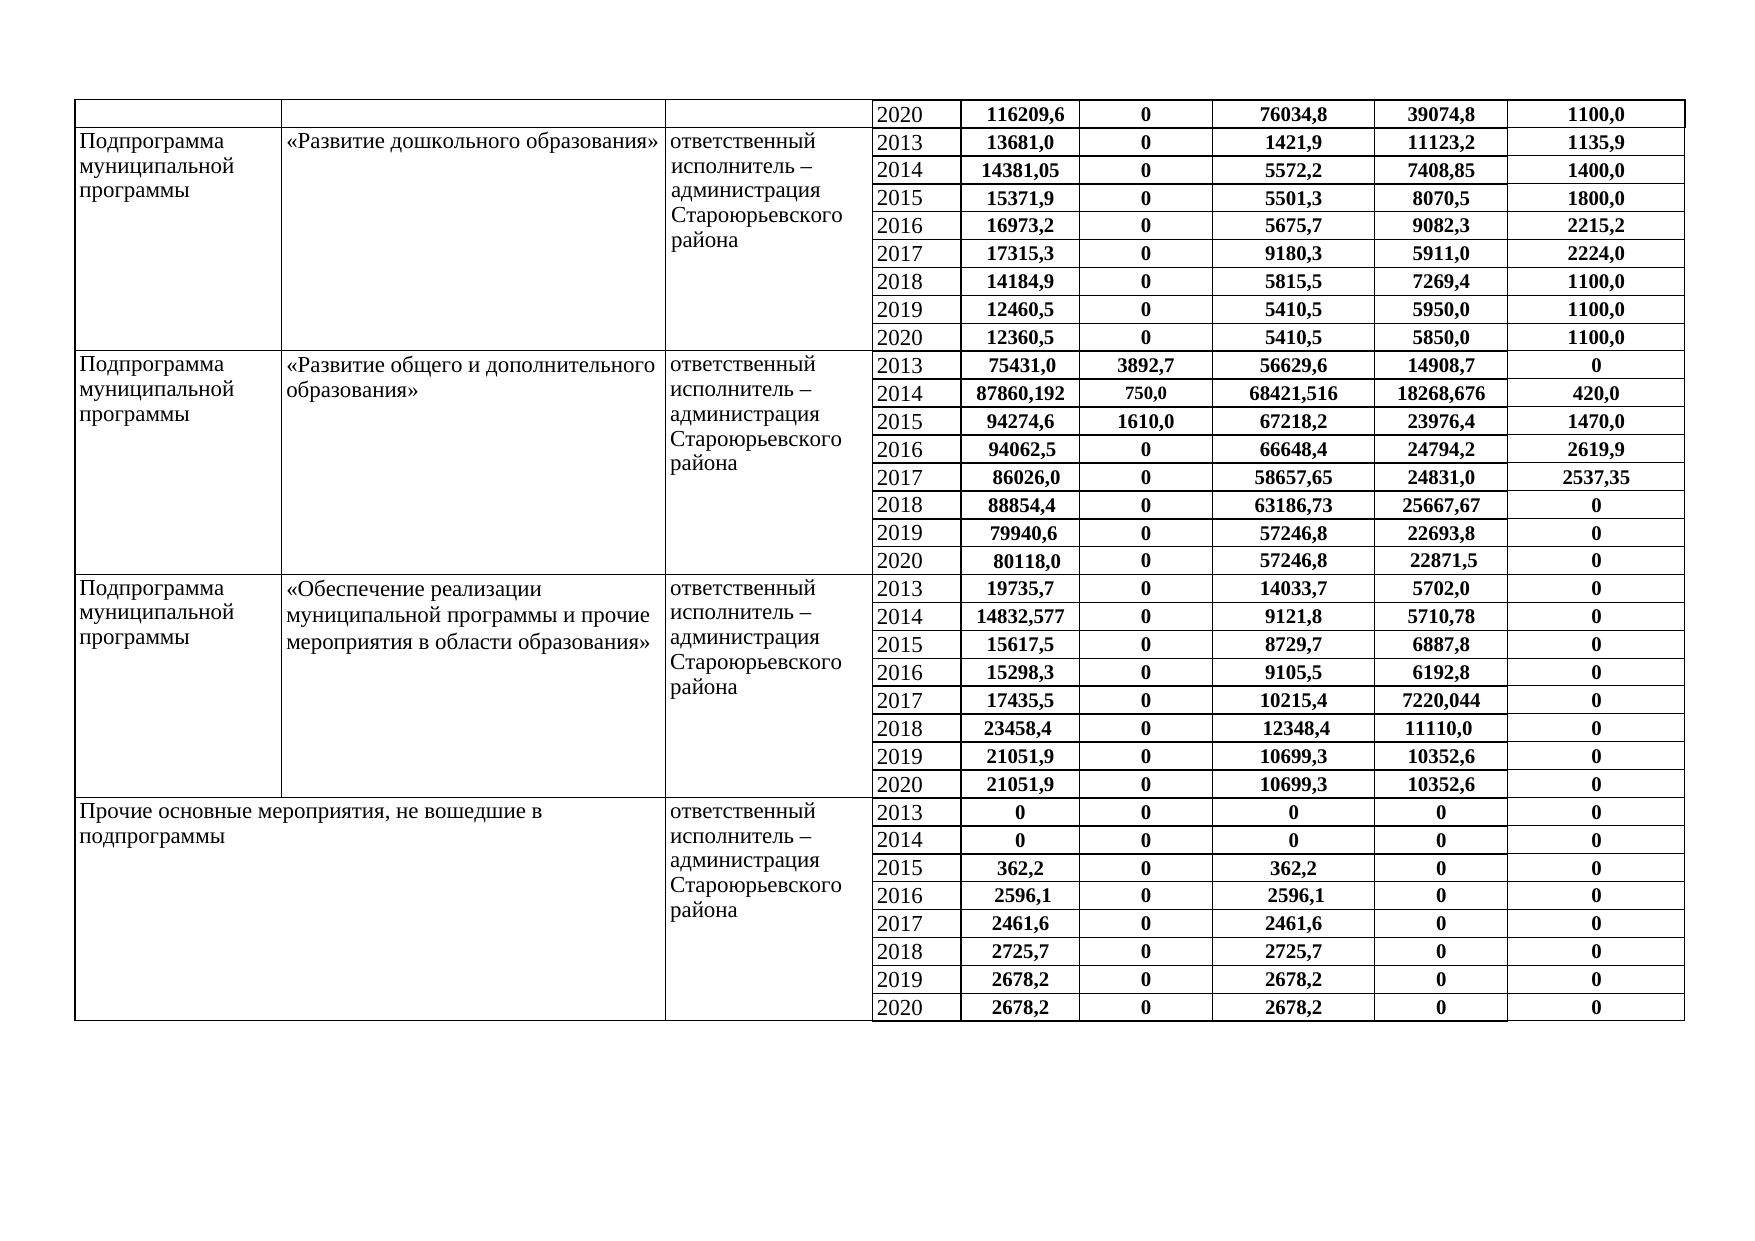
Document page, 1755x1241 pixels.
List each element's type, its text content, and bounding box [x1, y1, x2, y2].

table_cell 9121,8 [1213, 603, 1374, 629]
table_cell 57246,8 [1213, 520, 1374, 546]
table_cell 1421,9 [1213, 129, 1374, 155]
table_cell 0 [1080, 631, 1212, 657]
table_cell 15617,5 [962, 631, 1079, 657]
table_cell 94274,6 [962, 408, 1079, 434]
table_cell 2017 [873, 240, 960, 267]
table_cell 5675,7 [1213, 212, 1374, 239]
table_cell 0 [1508, 798, 1684, 825]
table_cell ответственный исполнитель –администрация Староюрьевского района [666, 351, 872, 574]
table_cell Прочие основные мероприятия, не вошедшие в подпрограммы [76, 798, 665, 1020]
table_cell 0 [1080, 910, 1212, 937]
table_cell 18268,676 [1375, 380, 1507, 406]
table_cell 0 [1508, 659, 1684, 685]
table_cell 56629,6 [1213, 352, 1374, 378]
table_cell 0 [1080, 492, 1212, 518]
table_cell 5710,78 [1375, 603, 1507, 629]
table_cell 0 [1080, 715, 1212, 741]
table_cell 9082,3 [1375, 212, 1507, 239]
table_cell 2018 [873, 938, 960, 964]
table_cell 2015 [873, 408, 960, 434]
table_cell 2016 [873, 436, 960, 462]
table_cell 0 [1508, 575, 1684, 602]
table_cell 2678,2 [1213, 994, 1374, 1020]
table_cell 0 [1508, 686, 1684, 713]
table_cell 2013 [873, 799, 960, 825]
table_cell 0 [1080, 882, 1212, 909]
table_cell 0 [1080, 296, 1212, 322]
table_cell 750,0 [1080, 380, 1212, 406]
table_cell 2019 [873, 296, 960, 322]
table_cell 0 [1375, 855, 1507, 881]
table_cell 2725,7 [962, 938, 1079, 964]
table_cell 0 [1080, 771, 1212, 797]
table_cell 22871,5 [1375, 547, 1507, 574]
table_cell 1100,0 [1508, 296, 1684, 322]
table_cell 5702,0 [1375, 575, 1507, 602]
table_cell 5410,5 [1213, 296, 1374, 322]
table_cell 1610,0 [1080, 408, 1212, 434]
table_cell 0 [1080, 129, 1212, 155]
table_cell 0 [1508, 351, 1684, 378]
table_cell 16973,2 [962, 212, 1079, 239]
table_cell 2016 [873, 882, 960, 909]
table_cell 2014 [873, 380, 960, 406]
table_cell ответственный исполнитель –администрация Староюрьевского района [666, 798, 872, 1020]
table_cell 19735,7 [962, 575, 1079, 602]
table_cell 2015 [873, 855, 960, 881]
table_cell 2014 [873, 603, 960, 629]
table_cell 0 [1080, 268, 1212, 294]
table_cell 0 [1375, 799, 1507, 825]
table_cell 23976,4 [1375, 408, 1507, 434]
table_cell 2019 [873, 966, 960, 992]
table_cell 9105,5 [1213, 659, 1374, 685]
table_cell 2019 [873, 743, 960, 769]
table_cell 2016 [873, 212, 960, 239]
table_cell 14184,9 [962, 268, 1079, 294]
table_cell 63186,73 [1213, 492, 1374, 518]
table_cell 17315,3 [962, 240, 1079, 267]
table_cell 0 [1080, 966, 1212, 992]
table_cell 0 [1508, 826, 1684, 853]
table_cell 2678,2 [962, 994, 1079, 1020]
table_cell 1800,0 [1508, 184, 1684, 211]
table_cell ответственный исполнитель –администрация Староюрьевского района [666, 575, 872, 797]
table_cell 12348,4 [1213, 715, 1374, 741]
table_cell 57246,8 [1213, 547, 1374, 574]
table_cell 0 [1080, 101, 1212, 127]
table_cell 2014 [873, 157, 960, 183]
table_cell 0 [1508, 994, 1684, 1020]
table_cell 0 [1213, 827, 1374, 853]
table_cell 5572,2 [1213, 157, 1374, 183]
table_cell 15298,3 [962, 659, 1079, 685]
table_cell 8070,5 [1375, 185, 1507, 211]
table_cell 68421,516 [1213, 380, 1374, 406]
table_cell 39074,8 [1375, 101, 1507, 127]
table_cell 10215,4 [1213, 687, 1374, 713]
table_cell 86026,0 [962, 464, 1079, 490]
table_cell 420,0 [1508, 379, 1684, 406]
table_cell 0 [1080, 799, 1212, 825]
table_cell 2016 [873, 659, 960, 685]
table_cell 2596,1 [962, 882, 1079, 909]
table_cell 0 [1508, 714, 1684, 741]
table_cell 9180,3 [1213, 240, 1374, 267]
table_cell 0 [1508, 882, 1684, 909]
table_cell 66648,4 [1213, 436, 1374, 462]
table_cell 21051,9 [962, 743, 1079, 769]
table_cell 0 [1080, 827, 1212, 853]
table_cell 2619,9 [1508, 435, 1684, 462]
table_cell 0 [1508, 966, 1684, 992]
table_cell 0 [962, 827, 1079, 853]
table_cell 13681,0 [962, 129, 1079, 155]
table_cell 0 [1080, 855, 1212, 881]
table_cell 88854,4 [962, 492, 1079, 518]
table_cell 12460,5 [962, 296, 1079, 322]
table_cell 58657,65 [1213, 464, 1374, 490]
table_cell 2017 [873, 910, 960, 937]
table_cell 2014 [873, 827, 960, 853]
table_cell 2013 [873, 352, 960, 378]
table_cell 8729,7 [1213, 631, 1374, 657]
table_cell 0 [1508, 491, 1684, 518]
table_cell 24794,2 [1375, 436, 1507, 462]
table_cell 11110,0 [1375, 715, 1507, 741]
table_cell 0 [1080, 520, 1212, 546]
table_cell 1470,0 [1508, 407, 1684, 434]
table_cell 7269,4 [1375, 268, 1507, 294]
table_cell 2725,7 [1213, 938, 1374, 964]
table_cell 2015 [873, 631, 960, 657]
table_cell 14033,7 [1213, 575, 1374, 602]
table_cell 0 [1080, 547, 1212, 574]
table_cell 116209,6 [962, 101, 1079, 127]
table_cell 0 [1080, 575, 1212, 602]
table_cell 14381,05 [962, 157, 1079, 183]
table_cell 0 [1080, 464, 1212, 490]
table_cell 0 [1080, 324, 1212, 350]
table_cell 1100,0 [1508, 324, 1684, 350]
table_cell 5501,3 [1213, 185, 1374, 211]
table_cell 10352,6 [1375, 771, 1507, 797]
table_cell 0 [1508, 910, 1684, 937]
table_cell 2013 [873, 129, 960, 155]
table_cell 11123,2 [1375, 129, 1507, 155]
table_cell 6192,8 [1375, 659, 1507, 685]
table_cell 1100,0 [1508, 268, 1684, 294]
table_cell 0 [1375, 966, 1507, 992]
table_cell Подпрограмма муниципальной программы [76, 128, 281, 350]
table_cell 2017 [873, 687, 960, 713]
table_cell 2020 [873, 771, 960, 797]
table_cell 0 [1508, 519, 1684, 546]
table_cell 21051,9 [962, 771, 1079, 797]
table_cell 2017 [873, 464, 960, 490]
table_cell [76, 100, 281, 127]
table_cell 0 [1080, 659, 1212, 685]
table_cell 0 [1508, 770, 1684, 797]
table_cell «Развитие общего и дополнительного образования» [282, 351, 665, 574]
table_cell [666, 100, 872, 127]
table_cell 5850,0 [1375, 324, 1507, 350]
table_cell Подпрограмма муниципальной программы [76, 575, 281, 797]
table_cell 5410,5 [1213, 324, 1374, 350]
table_cell 7408,85 [1375, 157, 1507, 183]
table_cell Подпрограмма муниципальной программы [76, 351, 281, 574]
table_cell 0 [1080, 157, 1212, 183]
table_cell 2020 [873, 547, 960, 574]
table_cell 0 [1213, 799, 1374, 825]
table_cell 7220,044 [1375, 687, 1507, 713]
table_cell 1400,0 [1508, 156, 1684, 183]
table_cell 1100,0 [1508, 101, 1684, 127]
table_cell 0 [1375, 910, 1507, 937]
table_cell 2019 [873, 520, 960, 546]
table_cell 17435,5 [962, 687, 1079, 713]
table_cell 0 [1080, 240, 1212, 267]
table_cell 2020 [873, 101, 960, 127]
table_cell 2015 [873, 185, 960, 211]
table_cell 1135,9 [1508, 128, 1684, 155]
table_cell 94062,5 [962, 436, 1079, 462]
table_cell 0 [1508, 631, 1684, 657]
table_cell 2020 [873, 994, 960, 1020]
table_cell 0 [1080, 436, 1212, 462]
table_cell 23458,4 [962, 715, 1079, 741]
table_cell 0 [1080, 603, 1212, 629]
table_cell 0 [1508, 938, 1684, 964]
table_cell 362,2 [1213, 855, 1374, 881]
table_cell 14832,577 [962, 603, 1079, 629]
table_cell 0 [1080, 185, 1212, 211]
table_cell «Развитие дошкольного образования» [282, 128, 665, 350]
table_cell 2018 [873, 492, 960, 518]
table_cell 0 [1080, 994, 1212, 1020]
table_cell 2596,1 [1213, 882, 1374, 909]
table_cell 10352,6 [1375, 743, 1507, 769]
table_cell 5950,0 [1375, 296, 1507, 322]
table_cell 25667,67 [1375, 492, 1507, 518]
table_cell 67218,2 [1213, 408, 1374, 434]
table_cell 0 [1080, 743, 1212, 769]
table_cell 76034,8 [1213, 101, 1374, 127]
table_cell 12360,5 [962, 324, 1079, 350]
table_cell 0 [1375, 938, 1507, 964]
table_cell 6887,8 [1375, 631, 1507, 657]
table_cell 22693,8 [1375, 520, 1507, 546]
table_cell 2020 [873, 324, 960, 350]
table_cell ответственный исполнитель –администрация Староюрьевского района [666, 128, 872, 350]
table_cell 2018 [873, 715, 960, 741]
table_cell 0 [1375, 827, 1507, 853]
table_cell 2678,2 [962, 966, 1079, 992]
table_cell 24831,0 [1375, 464, 1507, 490]
table_cell 2461,6 [1213, 910, 1374, 937]
table_cell 0 [1375, 882, 1507, 909]
table_cell 2678,2 [1213, 966, 1374, 992]
table_cell 0 [1508, 854, 1684, 881]
table_cell 80118,0 [962, 547, 1079, 574]
table_cell 10699,3 [1213, 743, 1374, 769]
table_cell «Обеспечение реализации муниципальной программы и прочие мероприятия в области образования» [282, 575, 665, 797]
table_cell 5911,0 [1375, 240, 1507, 267]
table_cell 87860,192 [962, 380, 1079, 406]
table_cell 2018 [873, 268, 960, 294]
table_cell 2537,35 [1508, 463, 1684, 490]
table_cell 0 [1080, 212, 1212, 239]
table_cell 0 [1080, 687, 1212, 713]
table_cell 0 [1375, 994, 1507, 1020]
table_cell 2461,6 [962, 910, 1079, 937]
table_cell 0 [962, 799, 1079, 825]
table_cell 2013 [873, 575, 960, 602]
table_cell 75431,0 [962, 352, 1079, 378]
table_cell 0 [1508, 547, 1684, 574]
table_cell 15371,9 [962, 185, 1079, 211]
table_cell 10699,3 [1213, 771, 1374, 797]
table_cell 2215,2 [1508, 212, 1684, 239]
table_cell 2224,0 [1508, 240, 1684, 267]
table_cell 0 [1508, 742, 1684, 769]
table_cell [282, 100, 665, 127]
table_cell 3892,7 [1080, 352, 1212, 378]
table_cell 0 [1508, 603, 1684, 629]
table_cell 79940,6 [962, 520, 1079, 546]
table_cell 0 [1080, 938, 1212, 964]
table_cell 5815,5 [1213, 268, 1374, 294]
table_cell 14908,7 [1375, 352, 1507, 378]
table_cell 362,2 [962, 855, 1079, 881]
